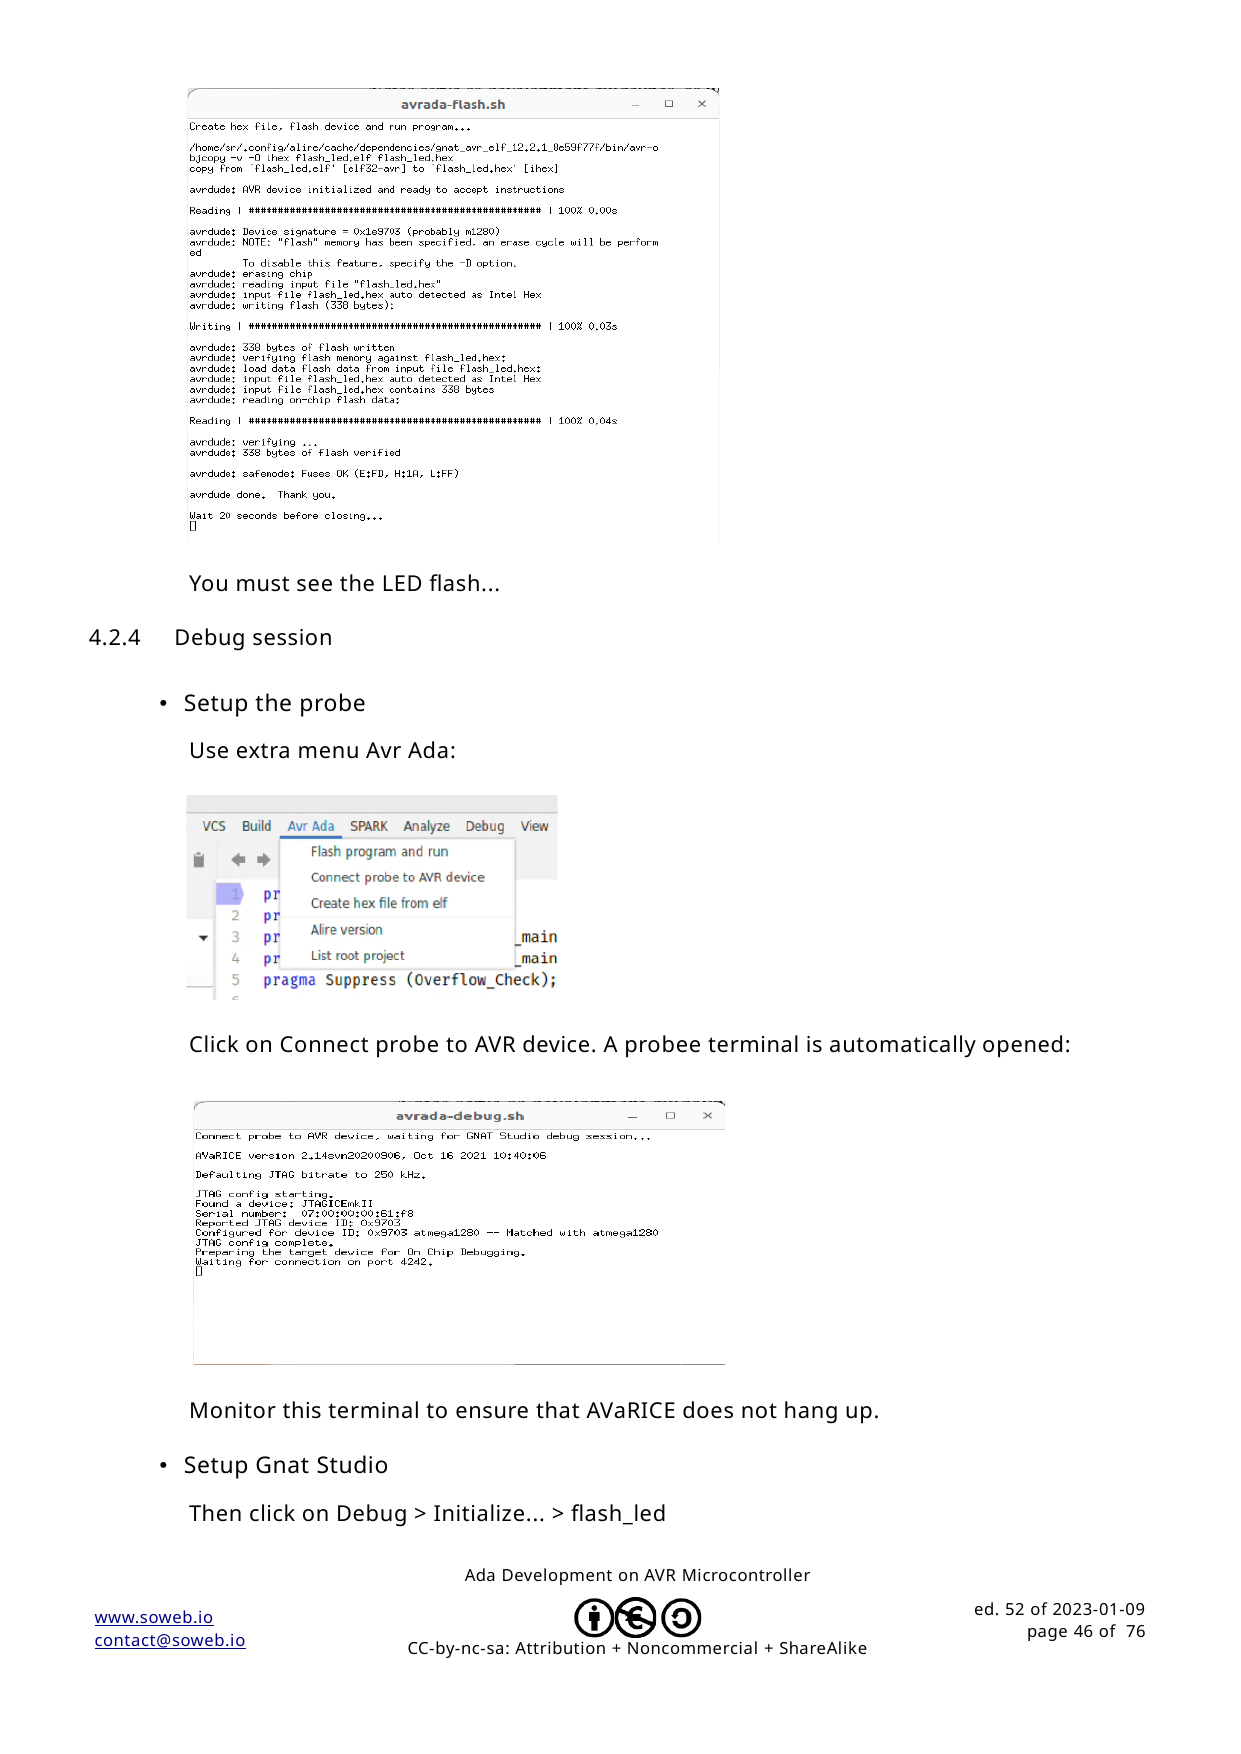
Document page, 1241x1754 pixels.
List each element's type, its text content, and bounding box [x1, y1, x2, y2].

text Use extra menu Avr Ada: [189, 735, 1152, 765]
picture [660, 1597, 702, 1638]
picture [573, 1597, 657, 1638]
picture [193, 1101, 726, 1365]
text Monitor this terminal to ensure that AVaRICE does not hang up. [189, 1395, 1152, 1425]
picture [187, 88, 720, 543]
subtitle Setup the probe [159, 686, 1152, 717]
subtitle Setup Gnat Studio [159, 1449, 1152, 1480]
picture [186, 795, 558, 1000]
text You must see the LED flash... [189, 568, 1152, 598]
text Click on Connect probe to AVR device. A probee terminal is automatically opened: [189, 1029, 1152, 1059]
subtitle Debug session [88, 621, 1152, 662]
text Then click on Debug > Initialize... > flash_led [189, 1498, 1152, 1528]
